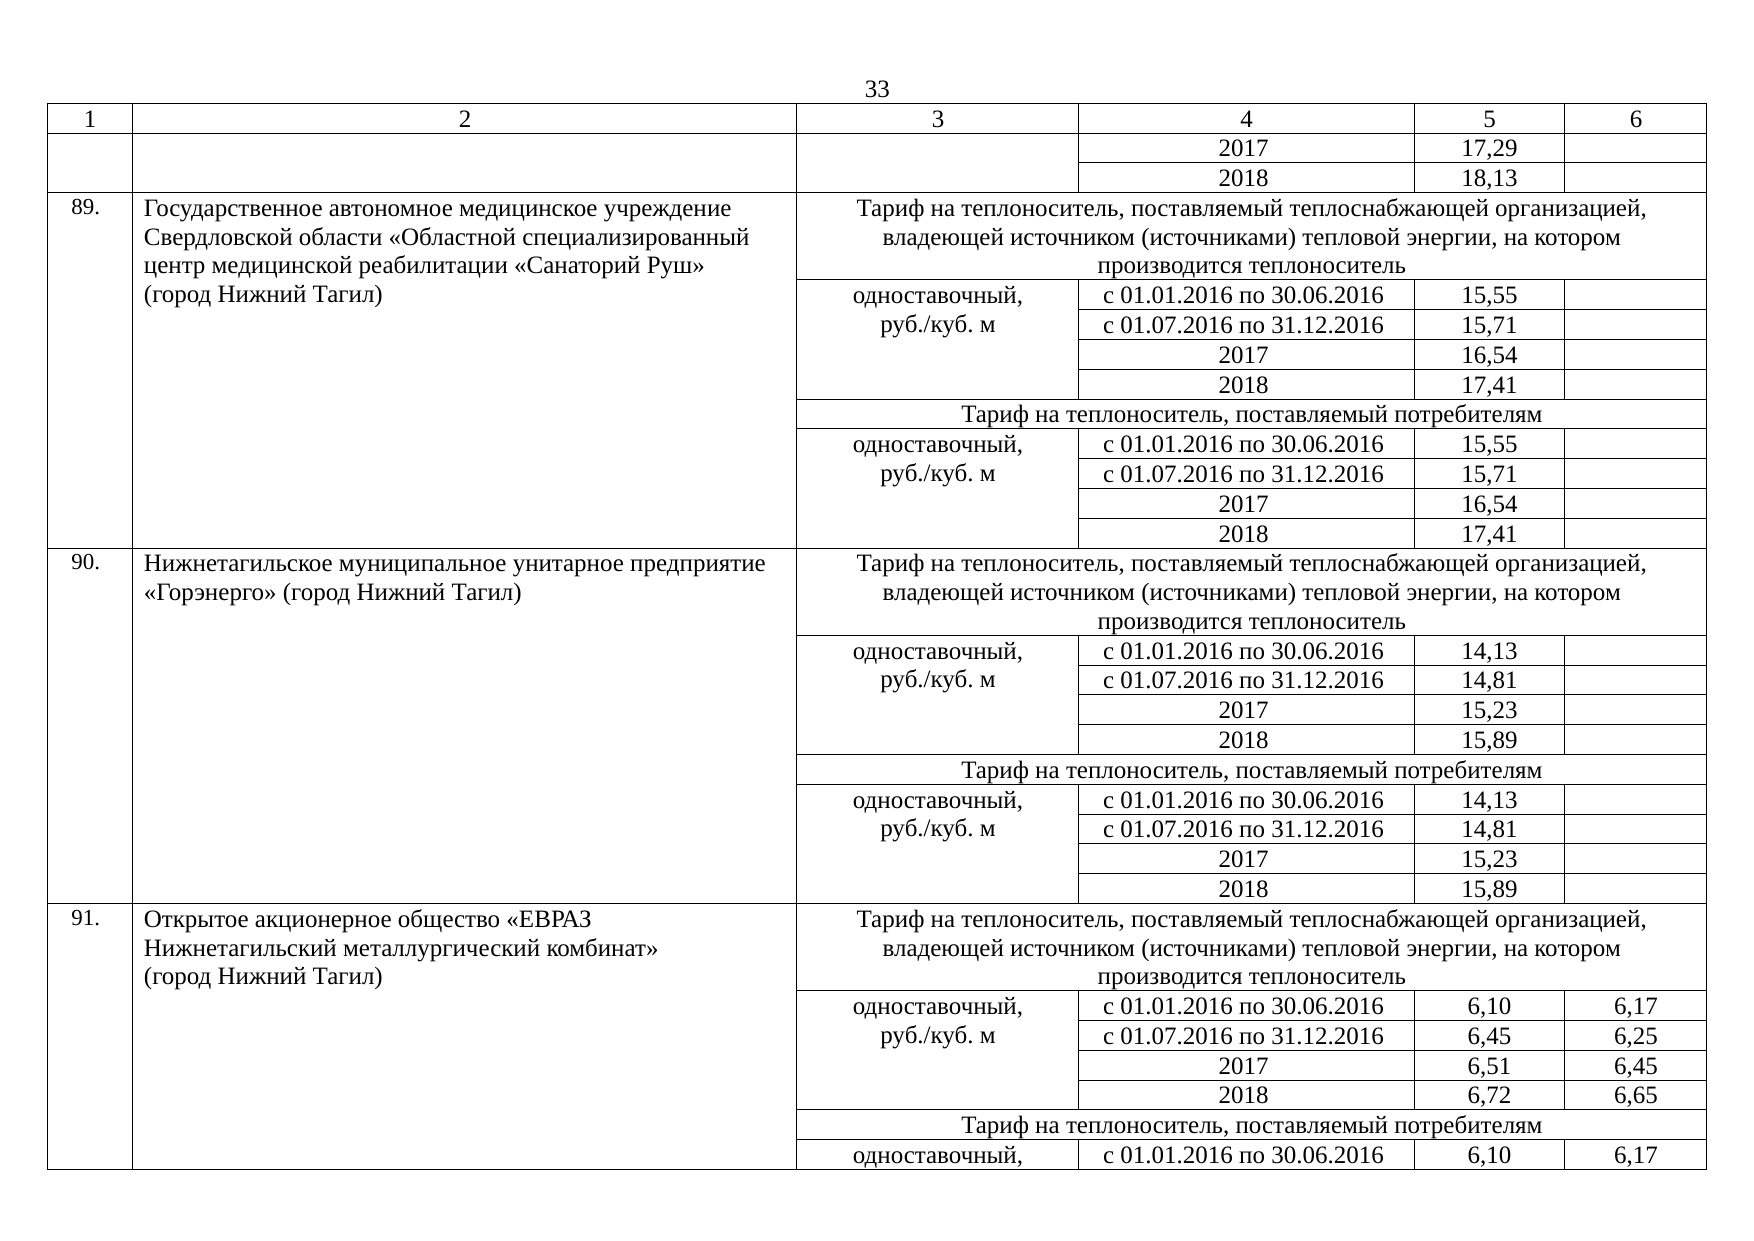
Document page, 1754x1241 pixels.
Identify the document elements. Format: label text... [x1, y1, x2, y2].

table_cell 2018 [1079, 725, 1414, 754]
table_cell 2017 [1079, 695, 1414, 724]
table_cell [1565, 340, 1706, 369]
table_cell 14,13 [1415, 636, 1564, 664]
table_cell 2018 [1079, 163, 1414, 192]
table_cell [1565, 695, 1706, 724]
table_cell [1565, 785, 1706, 813]
table_cell [797, 134, 1078, 192]
table_header 3 [797, 104, 1078, 132]
table_header 2 [133, 104, 796, 132]
table_cell 2018 [1079, 874, 1414, 903]
table_cell [1565, 489, 1706, 518]
table_cell одноставочный, [797, 1140, 1078, 1169]
table_cell [1565, 429, 1706, 458]
table_header 6 [1565, 104, 1706, 132]
table_cell [1565, 310, 1706, 339]
table_cell 6,17 [1565, 1140, 1706, 1169]
table_cell с 01.07.2016 по 31.12.2016 [1079, 666, 1414, 694]
table_cell одноставочный, руб./куб. м [797, 785, 1078, 903]
table_cell 15,71 [1415, 310, 1564, 339]
table_cell [1565, 163, 1706, 192]
table_header 5 [1415, 104, 1564, 132]
table_cell 15,23 [1415, 844, 1564, 873]
table_cell с 01.01.2016 по 30.06.2016 [1079, 785, 1414, 813]
table_cell Тариф на теплоноситель, поставляемый потребителям [797, 400, 1706, 428]
table_cell с 01.01.2016 по 30.06.2016 [1079, 280, 1414, 309]
table_cell Тариф на теплоноситель, поставляемый потребителям [797, 1110, 1706, 1139]
table_cell 2017 [1079, 134, 1414, 162]
table_cell [48, 193, 132, 547]
table_cell Тариф на теплоноситель, поставляемый теплоснабжающей организацией, владеющей источником (источниками) тепловой энергии, на котором производится теплоноситель [797, 193, 1706, 279]
table_cell 2018 [1079, 519, 1414, 547]
table_cell 6,72 [1415, 1081, 1564, 1109]
table_cell одноставочный, руб./куб. м [797, 991, 1078, 1109]
table_cell [1565, 874, 1706, 903]
table_cell Государственное автономное медицинское учреждение Свердловской области «Областной специализированный центр медицинской реабилитации «Санаторий Руш» (город Нижний Тагил) [133, 193, 796, 547]
table_cell 16,54 [1415, 340, 1564, 369]
table_cell 16,54 [1415, 489, 1564, 518]
table_cell [1565, 725, 1706, 754]
table_cell 6,10 [1415, 1140, 1564, 1169]
table_cell [48, 904, 132, 1169]
table_cell 14,13 [1415, 785, 1564, 813]
table_cell одноставочный, руб./куб. м [797, 280, 1078, 398]
table_cell 15,89 [1415, 874, 1564, 903]
table_cell 2018 [1079, 370, 1414, 398]
table_cell одноставочный, руб./куб. м [797, 636, 1078, 754]
table_cell 6,25 [1565, 1021, 1706, 1050]
table_cell [1565, 280, 1706, 309]
table_cell с 01.01.2016 по 30.06.2016 [1079, 636, 1414, 664]
table_cell 14,81 [1415, 815, 1564, 843]
table_cell 2017 [1079, 489, 1414, 518]
table_cell 2018 [1079, 1081, 1414, 1109]
table_cell [1565, 844, 1706, 873]
table_cell [1565, 370, 1706, 398]
table_cell 6,10 [1415, 991, 1564, 1020]
table_cell 15,71 [1415, 459, 1564, 488]
table_cell [48, 549, 132, 903]
table_cell с 01.07.2016 по 31.12.2016 [1079, 815, 1414, 843]
table_cell [1565, 519, 1706, 547]
table_cell 17,41 [1415, 519, 1564, 547]
table_cell с 01.01.2016 по 30.06.2016 [1079, 429, 1414, 458]
table_cell 6,45 [1415, 1021, 1564, 1050]
table_cell 15,55 [1415, 280, 1564, 309]
table_cell Тариф на теплоноситель, поставляемый теплоснабжающей организацией, владеющей источником (источниками) тепловой энергии, на котором производится теплоноситель [797, 904, 1706, 990]
table_cell 15,89 [1415, 725, 1564, 754]
table_cell с 01.07.2016 по 31.12.2016 [1079, 1021, 1414, 1050]
table_cell 14,81 [1415, 666, 1564, 694]
table_cell [1565, 134, 1706, 162]
table_header 1 [48, 104, 132, 132]
table_cell Тариф на теплоноситель, поставляемый теплоснабжающей организацией, владеющей источником (источниками) тепловой энергии, на котором производится теплоноситель [797, 549, 1706, 635]
table_cell 6,17 [1565, 991, 1706, 1020]
table_cell Открытое акционерное общество «ЕВРАЗ Нижнетагильский металлургический комбинат» (город Нижний Тагил) [133, 904, 796, 1169]
table_cell 18,13 [1415, 163, 1564, 192]
table_cell 6,65 [1565, 1081, 1706, 1109]
table_cell 6,45 [1565, 1051, 1706, 1079]
table_cell 6,51 [1415, 1051, 1564, 1079]
table_header 4 [1079, 104, 1414, 132]
table_cell 17,41 [1415, 370, 1564, 398]
table_cell [48, 134, 132, 192]
table_cell 17,29 [1415, 134, 1564, 162]
table_cell Нижнетагильское муниципальное унитарное предприятие «Горэнерго» (город Нижний Тагил) [133, 549, 796, 903]
table_cell [1565, 636, 1706, 664]
table_cell с 01.01.2016 по 30.06.2016 [1079, 1140, 1414, 1169]
table_cell с 01.01.2016 по 30.06.2016 [1079, 991, 1414, 1020]
table_cell с 01.07.2016 по 31.12.2016 [1079, 310, 1414, 339]
table_cell 2017 [1079, 1051, 1414, 1079]
table_cell одноставочный, руб./куб. м [797, 429, 1078, 547]
table_cell 2017 [1079, 844, 1414, 873]
table_cell 2017 [1079, 340, 1414, 369]
table_cell с 01.07.2016 по 31.12.2016 [1079, 459, 1414, 488]
table_cell [133, 134, 796, 192]
table_cell [1565, 666, 1706, 694]
table_cell [1565, 459, 1706, 488]
table_cell Тариф на теплоноситель, поставляемый потребителям [797, 755, 1706, 784]
table_cell 15,23 [1415, 695, 1564, 724]
table_cell [1565, 815, 1706, 843]
table_cell 15,55 [1415, 429, 1564, 458]
